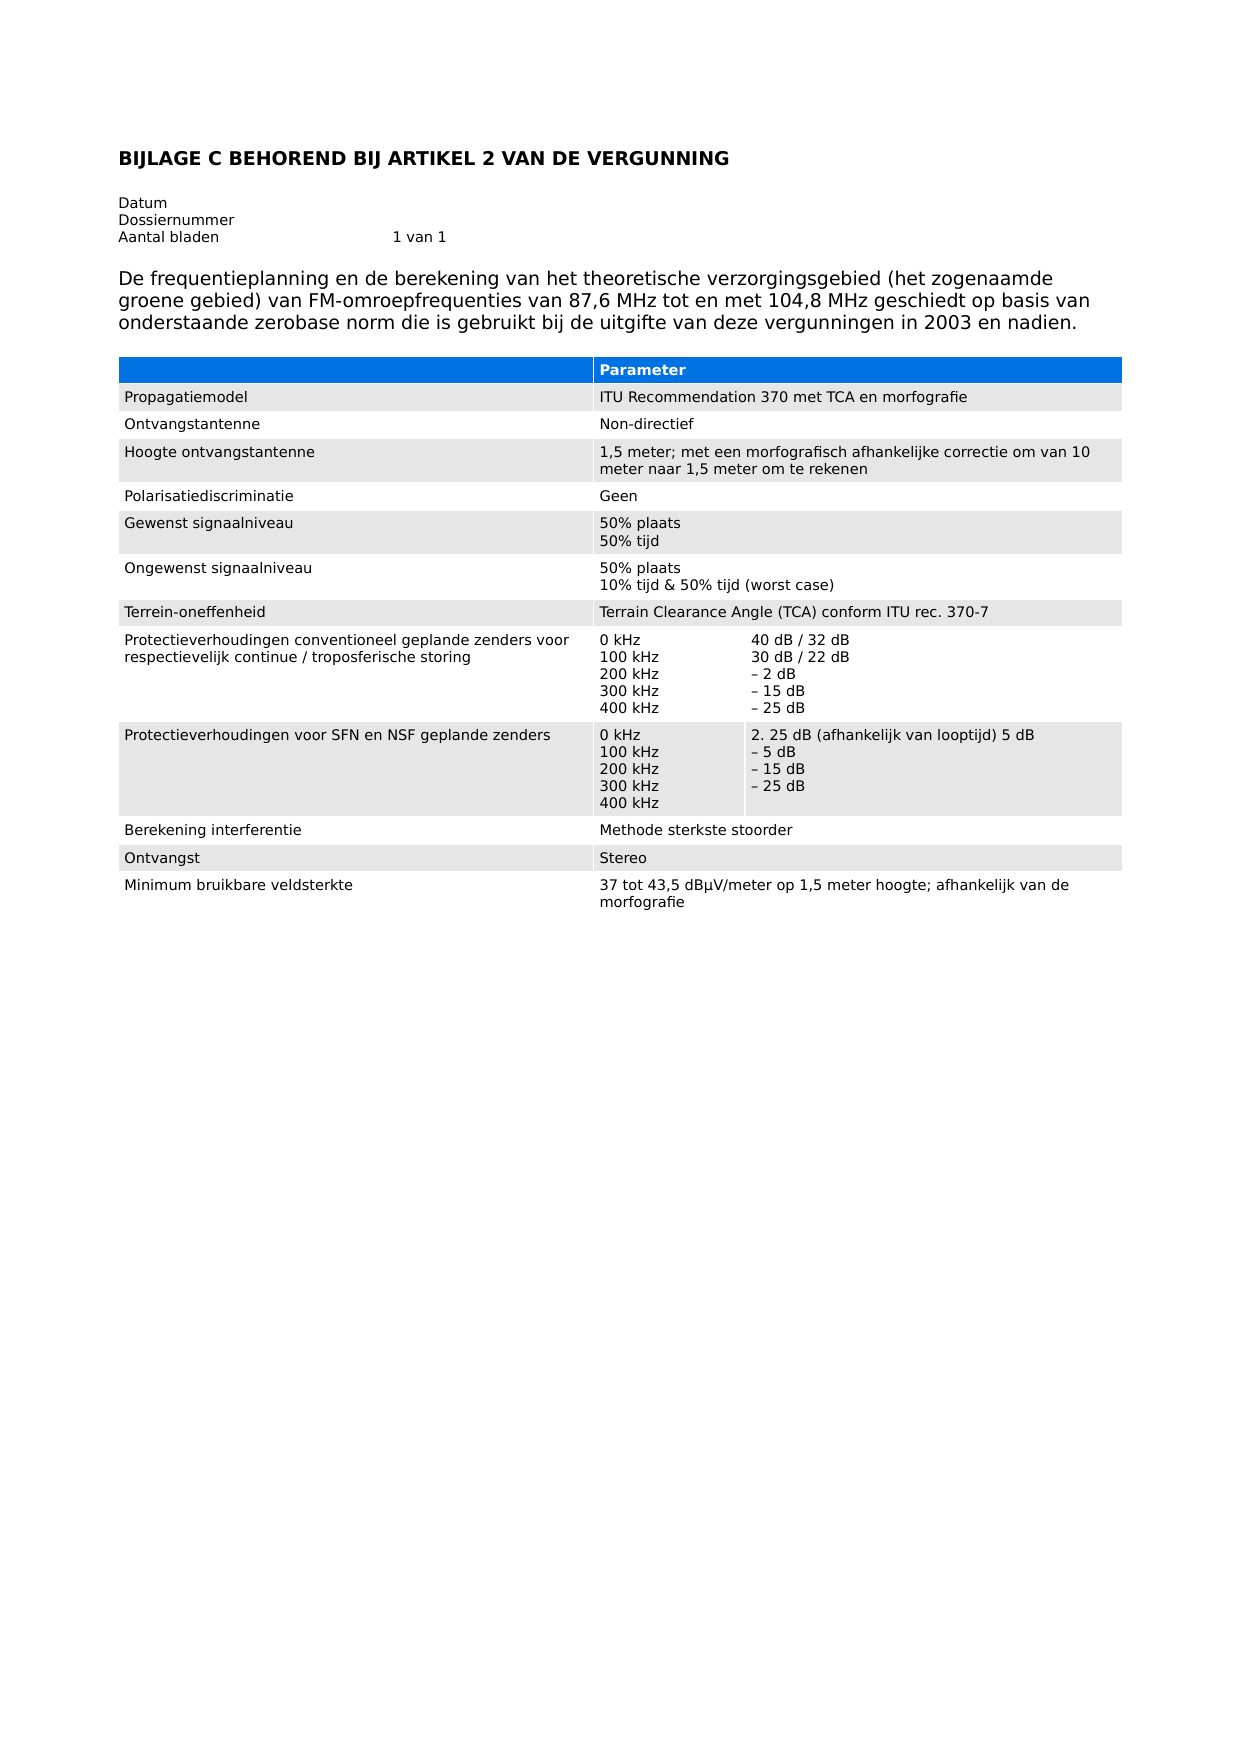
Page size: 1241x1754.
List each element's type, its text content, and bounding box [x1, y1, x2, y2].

table_cell Protectieverhoudingen conventioneel geplande zenders voor respectievelijk continue / troposferische storing [119, 627, 593, 721]
table_cell Minimum bruikbare veldsterkte [119, 872, 593, 916]
text De frequentieplanning en de berekening van het theoretische verzorgingsgebied (het zogenaamde groene gebied) van FM-omroepfrequenties van 87,6 MHz tot en met 104,8 MHz geschiedt op basis van onderstaande zerobase norm die is gebruikt bij de uitgifte van deze vergunningen in 2003 en nadien. [118, 268, 1122, 334]
table_cell 0 kHz 100 kHz 200 kHz 300 kHz 400 kHz [594, 722, 744, 816]
table_cell Methode sterkste stoorder [594, 818, 1122, 844]
table_cell Geen [594, 483, 1122, 510]
table_cell Propagatiemodel [119, 384, 593, 411]
table_header Parameter [594, 357, 1122, 383]
table_cell Ontvangstantenne [119, 412, 593, 438]
table_cell Dossiernummer [118, 212, 386, 229]
table_cell 37 tot 43,5 dBµV/meter op 1,5 meter hoogte; afhankelijk van de morfografie [594, 872, 1122, 916]
table_cell 50% plaats 10% tijd & 50% tijd (worst case) [594, 555, 1122, 598]
table_cell Ongewenst signaalniveau [119, 555, 593, 598]
table_cell ITU Recommendation 370 met TCA en morfografie [594, 384, 1122, 411]
table_cell Stereo [594, 845, 1122, 871]
table_cell Hoogte ontvangstantenne [119, 439, 593, 482]
table_cell [386, 212, 1122, 229]
table_header [119, 357, 593, 383]
table_cell Protectieverhoudingen voor SFN en NSF geplande zenders [119, 722, 593, 816]
table_cell 1 van 1 [386, 229, 1122, 246]
table_cell 1,5 meter; met een morfografisch afhankelijke correctie om van 10 meter naar 1,5 meter om te rekenen [594, 439, 1122, 482]
table_cell Polarisatiediscriminatie [119, 483, 593, 510]
table_cell Terrein-oneffenheid [119, 600, 593, 626]
table_cell Gewenst signaalniveau [119, 511, 593, 554]
table_cell Aantal bladen [118, 229, 386, 246]
table_cell Ontvangst [119, 845, 593, 871]
table_header [386, 195, 1122, 212]
table_cell 0 kHz 100 kHz 200 kHz 300 kHz 400 kHz [594, 627, 744, 721]
table_header Datum [118, 195, 386, 212]
table_cell Terrain Clearance Angle (TCA) conform ITU rec. 370-7 [594, 600, 1122, 626]
subtitle BIJLAGE C BEHOREND BIJ ARTIKEL 2 VAN DE VERGUNNING [118, 148, 1122, 170]
table_cell Berekening interferentie [119, 818, 593, 844]
table_cell 40 dB / 32 dB 30 dB / 22 dB – 2 dB – 15 dB – 25 dB [746, 627, 1122, 721]
table_cell 50% plaats 50% tijd [594, 511, 1122, 554]
table_cell 2. 25 dB (afhankelijk van looptijd) 5 dB – 5 dB – 15 dB – 25 dB [746, 722, 1122, 816]
table_cell Non-directief [594, 412, 1122, 438]
